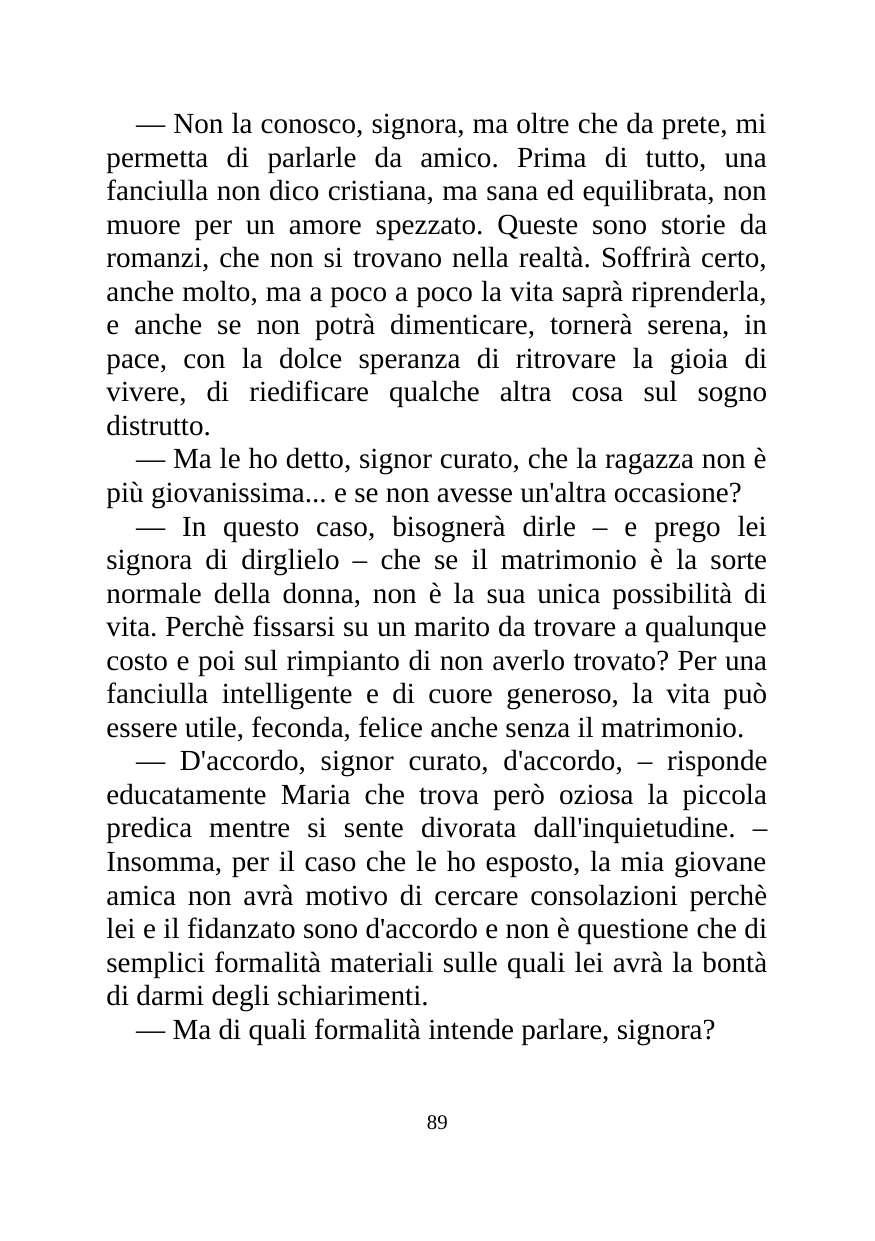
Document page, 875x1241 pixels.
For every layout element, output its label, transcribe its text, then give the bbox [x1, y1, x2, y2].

text — Ma le ho detto, signor curato, che la ragazza non è più giovanissima... e se non avesse un'altra occasione? [106, 442, 768, 509]
text — D'accordo, signor curato, d'accordo, – risponde educatamente Maria che trova però oziosa la piccola predica mentre si sente divorata dall'inquietudine. – Insomma, per il caso che le ho esposto, la mia giovane amica non avrà motivo di cercare consolazioni perchè lei e il fidanzato sono d'accordo e non è questione che di semplici formalità materiali sulle quali lei avrà la bontà di darmi degli schiarimenti. [106, 743, 768, 1012]
text — In questo caso, bisognerà dirle – e prego lei signora di dirglielo – che se il matrimonio è la sorte normale della donna, non è la sua unica possibilità di vita. Perchè fissarsi su un marito da trovare a qualunque costo e poi sul rimpianto di non averlo trovato? Per una fanciulla intelligente e di cuore generoso, la vita può essere utile, feconda, felice anche senza il matrimonio. [106, 509, 768, 743]
text — Ma di quali formalità intende parlare, signora? [106, 1012, 768, 1045]
text — Non la conosco, signora, ma oltre che da prete, mi permetta di parlarle da amico. Prima di tutto, una fanciulla non dico cristiana, ma sana ed equilibrata, non muore per un amore spezzato. Queste sono storie da romanzi, che non si trovano nella realtà. Soffrirà certo, anche molto, ma a poco a poco la vita saprà riprenderla, e anche se non potrà dimenticare, tornerà serena, in pace, con la dolce speranza di ritrovare la gioia di vivere, di riedificare qualche altra cosa sul sogno distrutto. [106, 106, 768, 442]
